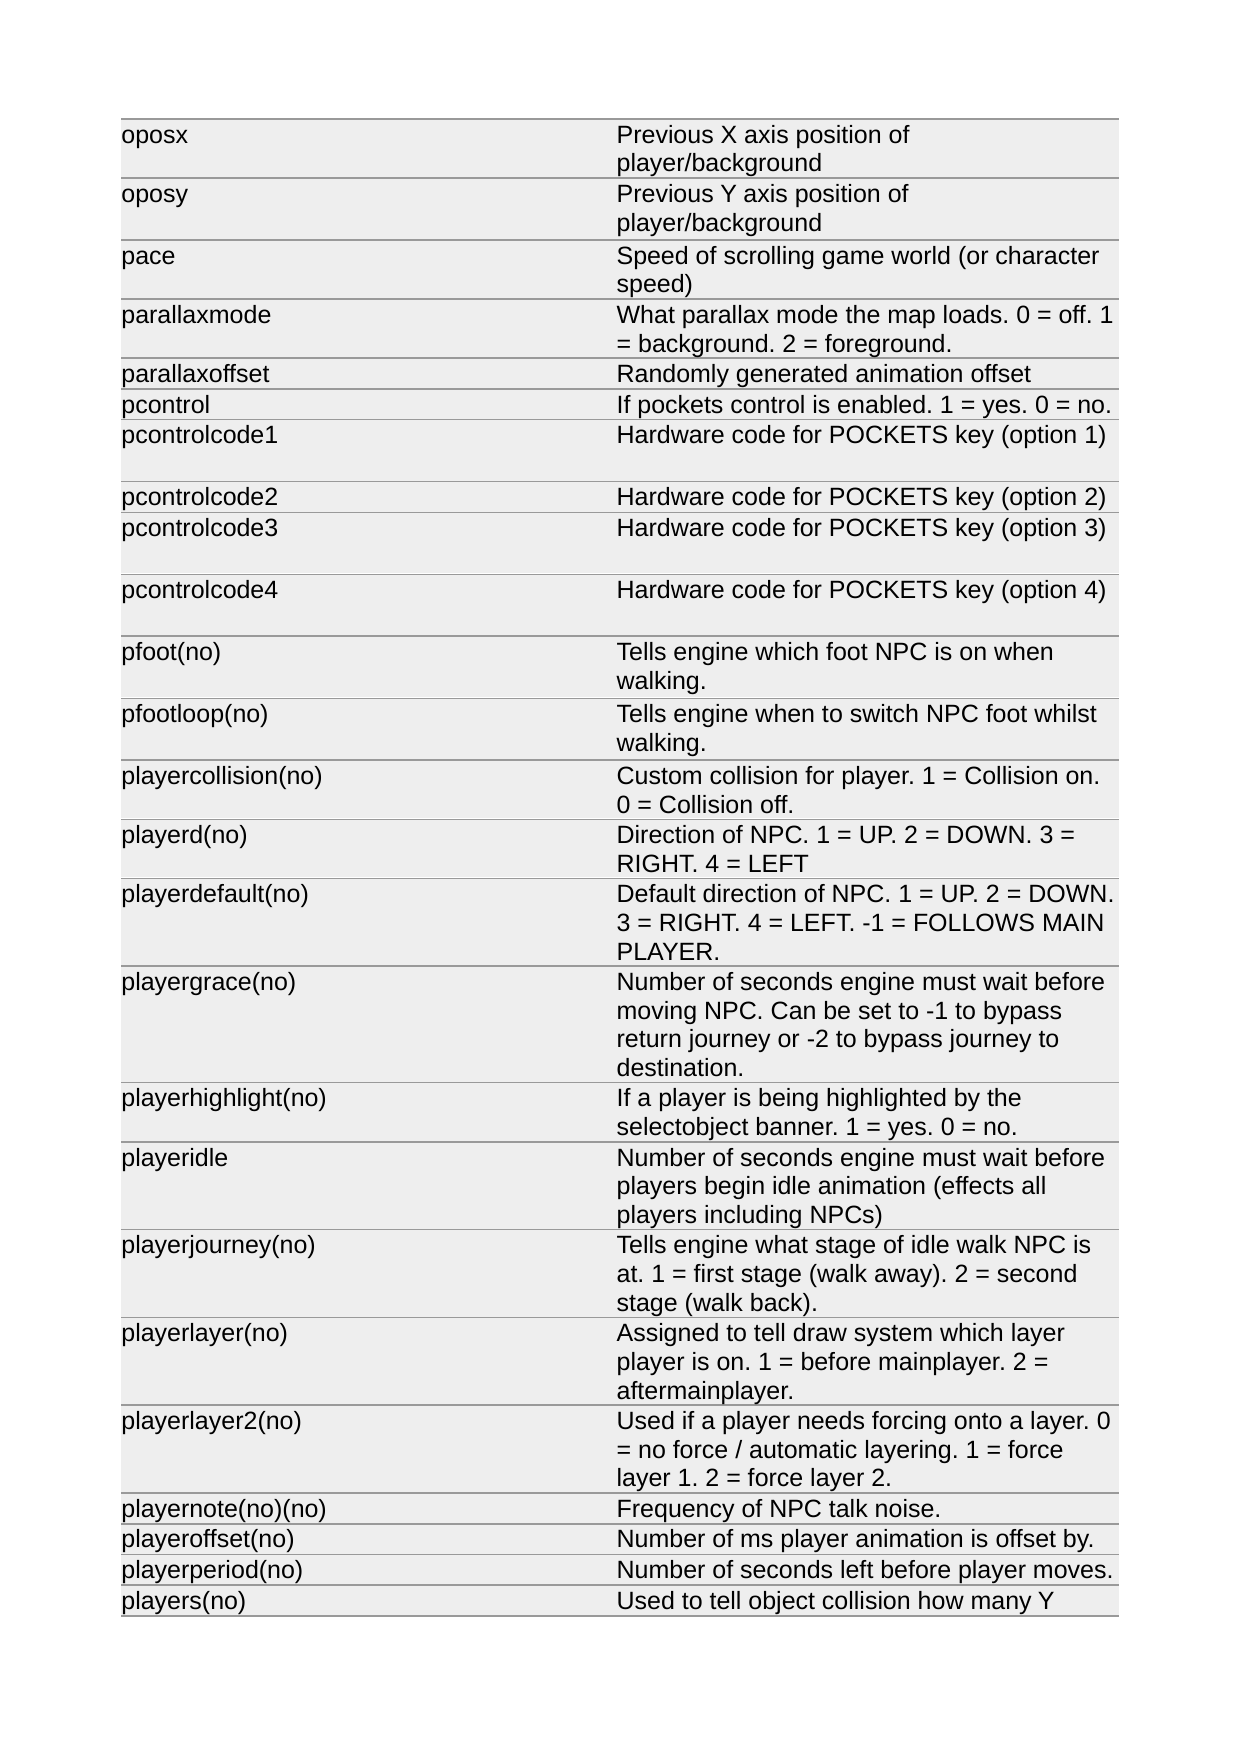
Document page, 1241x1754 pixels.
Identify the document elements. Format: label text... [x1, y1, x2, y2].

table_cell oposx [121, 120, 616, 177]
table_cell playeroffset(no) [121, 1525, 616, 1554]
table_cell Frequency of NPC talk noise. [616, 1494, 1119, 1523]
table_cell parallaxmode [121, 300, 616, 357]
table_cell pcontrolcode4 [121, 575, 616, 635]
table_cell pfootloop(no) [121, 699, 616, 759]
table_cell parallaxoffset [121, 359, 616, 388]
table_cell Custom collision for player. 1 = Collision on. 0 = Collision off. [616, 761, 1119, 818]
table_cell Previous Y axis position of player/background [616, 179, 1119, 239]
table_cell Hardware code for POCKETS key (option 2) [616, 482, 1119, 511]
table_cell Hardware code for POCKETS key (option 3) [616, 513, 1119, 573]
table_cell playerd(no) [121, 820, 616, 877]
table_cell pcontrolcode1 [121, 420, 616, 481]
table_cell Hardware code for POCKETS key (option 4) [616, 575, 1119, 635]
table_cell playerlayer(no) [121, 1318, 616, 1404]
table_cell Number of seconds left before player moves. [616, 1555, 1119, 1584]
table_cell Speed of scrolling game world (or character speed) [616, 241, 1119, 298]
table_cell Tells engine when to switch NPC foot whilst walking. [616, 699, 1119, 759]
table_cell Used to tell object collision how many Y [616, 1586, 1119, 1615]
table_cell playercollision(no) [121, 761, 616, 818]
table_cell Number of seconds engine must wait before players begin idle animation (effects all players including NPCs) [616, 1143, 1119, 1229]
table_cell Previous X axis position of player/background [616, 120, 1119, 177]
table_cell Number of ms player animation is offset by. [616, 1525, 1119, 1554]
table_cell playerperiod(no) [121, 1555, 616, 1584]
table_cell playernote(no)(no) [121, 1494, 616, 1523]
table_cell players(no) [121, 1586, 616, 1615]
table_cell playeridle [121, 1143, 616, 1229]
table_cell pcontrolcode2 [121, 482, 616, 511]
table_cell Tells engine which foot NPC is on when walking. [616, 637, 1119, 697]
table_cell playerdefault(no) [121, 879, 616, 965]
table_cell Assigned to tell draw system which layer player is on. 1 = before mainplayer. 2 = aftermainplayer. [616, 1318, 1119, 1404]
table_cell Number of seconds engine must wait before moving NPC. Can be set to -1 to bypass return journey or -2 to bypass journey to destination. [616, 967, 1119, 1082]
table_cell playerjourney(no) [121, 1230, 616, 1317]
table_cell If pockets control is enabled. 1 = yes. 0 = no. [616, 390, 1119, 419]
table_cell If a player is being highlighted by the selectobject banner. 1 = yes. 0 = no. [616, 1083, 1119, 1141]
table_cell pfoot(no) [121, 637, 616, 697]
table_cell Tells engine what stage of idle walk NPC is at. 1 = first stage (walk away). 2 = second stage (walk back). [616, 1230, 1119, 1317]
table_cell playerhighlight(no) [121, 1083, 616, 1141]
table_cell pcontrol [121, 390, 616, 419]
table_cell pace [121, 241, 616, 298]
table_cell playergrace(no) [121, 967, 616, 1082]
table_cell Used if a player needs forcing onto a layer. 0 = no force / automatic layering. 1 = force layer 1. 2 = force layer 2. [616, 1406, 1119, 1492]
table_cell Hardware code for POCKETS key (option 1) [616, 420, 1119, 481]
table_cell Direction of NPC. 1 = UP. 2 = DOWN. 3 = RIGHT. 4 = LEFT [616, 820, 1119, 877]
table_cell Randomly generated animation offset [616, 359, 1119, 388]
table_cell pcontrolcode3 [121, 513, 616, 573]
table_cell Default direction of NPC. 1 = UP. 2 = DOWN. 3 = RIGHT. 4 = LEFT. -1 = FOLLOWS MAIN PLAYER. [616, 879, 1119, 965]
table_cell What parallax mode the map loads. 0 = off. 1 = background. 2 = foreground. [616, 300, 1119, 357]
table_cell oposy [121, 179, 616, 239]
table_cell playerlayer2(no) [121, 1406, 616, 1492]
